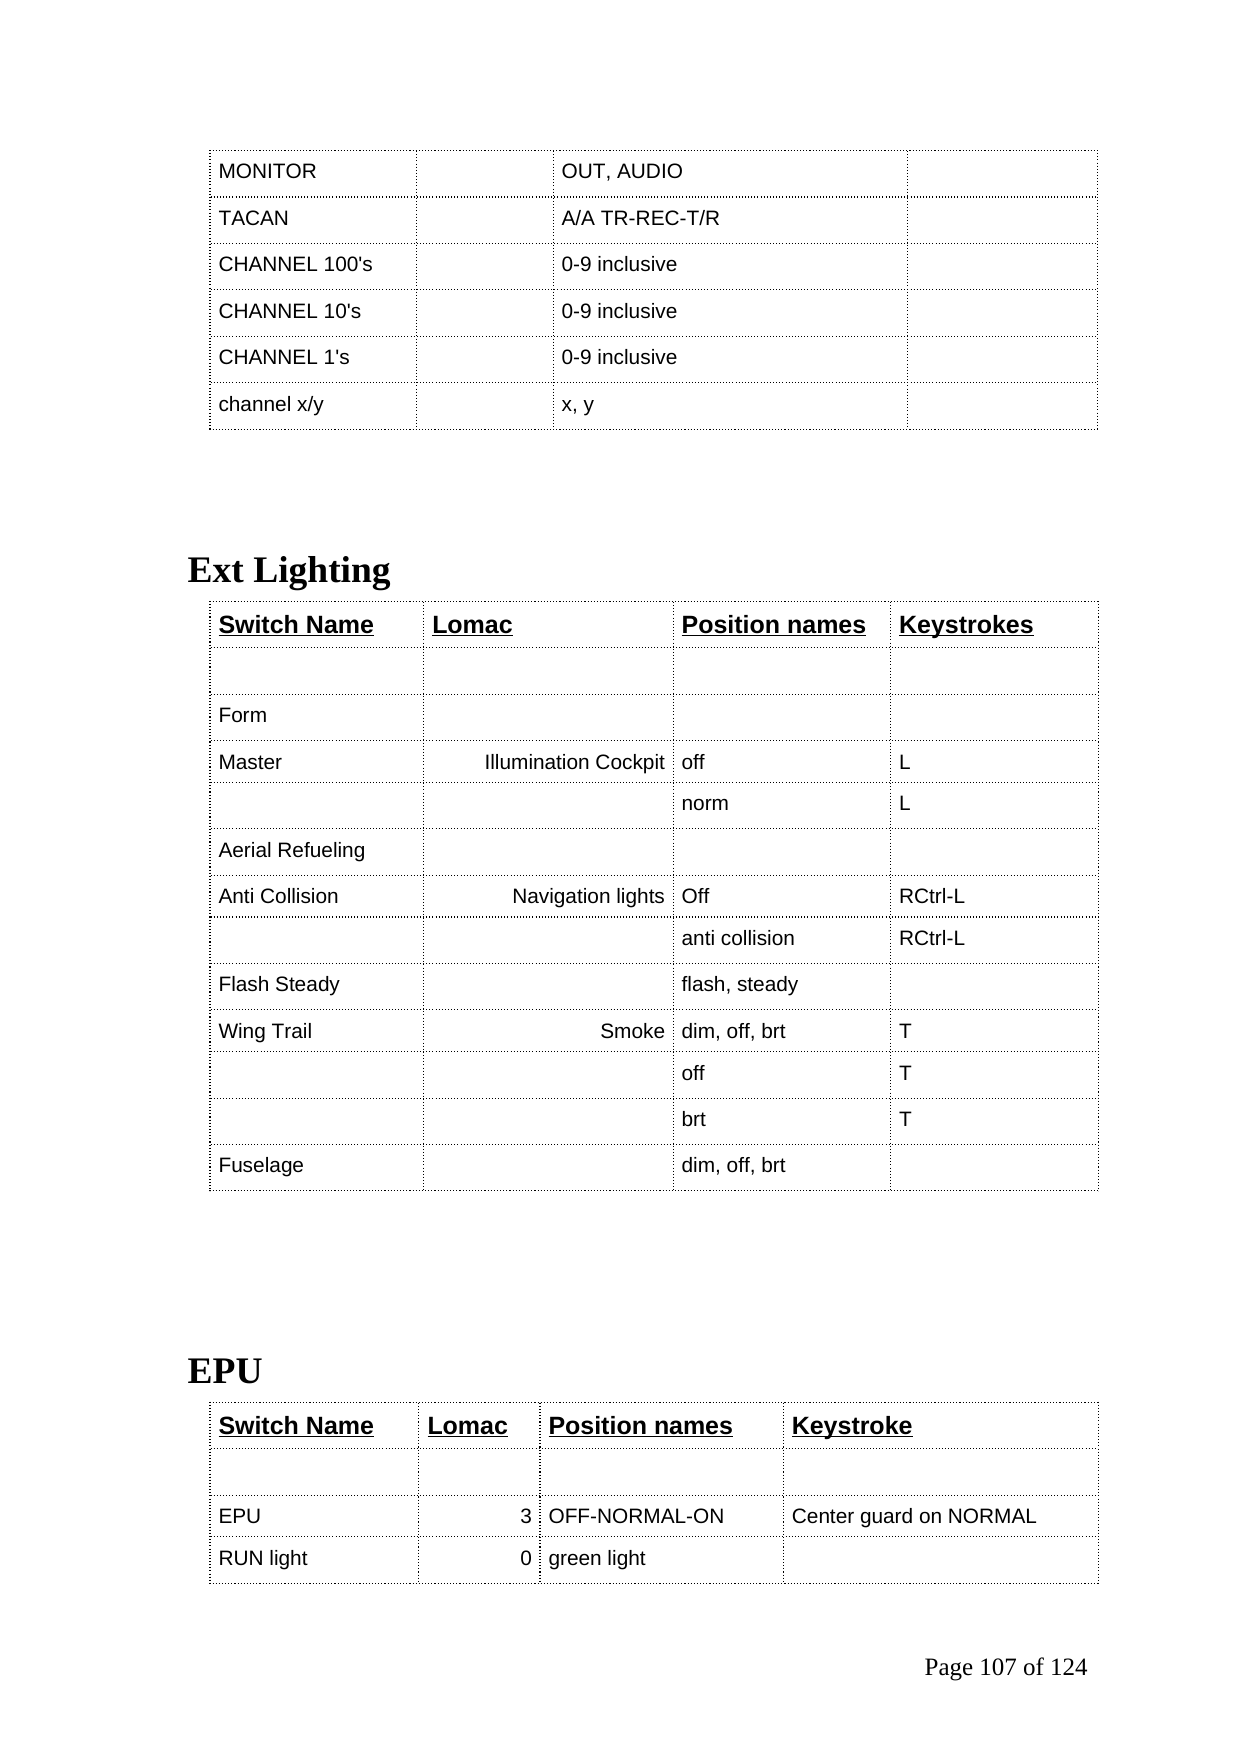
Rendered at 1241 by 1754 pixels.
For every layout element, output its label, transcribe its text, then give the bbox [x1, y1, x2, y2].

table_cell [908, 150, 1098, 196]
table_cell brt [673, 1098, 891, 1144]
table_cell Master [210, 740, 424, 782]
table_cell MONITOR [210, 150, 416, 196]
table_cell [424, 916, 673, 963]
table_cell EPU [210, 1495, 419, 1536]
table_cell [424, 1051, 673, 1097]
table_cell T [891, 1051, 1098, 1097]
table_cell T [891, 1009, 1098, 1051]
table_cell TACAN [210, 196, 416, 243]
table_cell Center guard on NORMAL [783, 1495, 1098, 1536]
table_cell 0-9 inclusive [553, 289, 907, 336]
table_cell Wing Trail [210, 1009, 424, 1051]
table_cell [891, 1144, 1098, 1190]
table_cell anti collision [673, 916, 891, 963]
table_header Position names [673, 601, 891, 647]
table_cell Fuselage [210, 1144, 424, 1190]
table_cell RUN light [210, 1536, 419, 1583]
table_cell x, y [553, 382, 907, 429]
table_cell [908, 243, 1098, 289]
table_cell 0 [419, 1536, 540, 1583]
table_cell RCtrl-L [891, 875, 1098, 916]
table_cell OFF-NORMAL-ON [540, 1495, 783, 1536]
table_cell T [891, 1098, 1098, 1144]
table_cell [673, 647, 891, 694]
table_cell [424, 782, 673, 828]
table_cell [416, 382, 553, 429]
table_cell off [673, 1051, 891, 1097]
table_cell 0-9 inclusive [553, 243, 907, 289]
table_cell [416, 243, 553, 289]
table_cell CHANNEL 100's [210, 243, 416, 289]
table_cell CHANNEL 10's [210, 289, 416, 336]
table_cell norm [673, 782, 891, 828]
table_header Keystroke [783, 1402, 1098, 1448]
table_header Switch Name [210, 1402, 419, 1448]
table_cell [783, 1536, 1098, 1583]
table_cell [783, 1448, 1098, 1494]
table_cell [210, 1448, 419, 1494]
table_cell flash, steady [673, 963, 891, 1009]
table_cell [673, 694, 891, 740]
table_cell [891, 647, 1098, 694]
table_cell [673, 828, 891, 875]
table_cell [416, 336, 553, 382]
table_cell [424, 963, 673, 1009]
table_cell 0-9 inclusive [553, 336, 907, 382]
table_cell [424, 828, 673, 875]
table_cell Anti Collision [210, 875, 424, 916]
table_cell Flash Steady [210, 963, 424, 1009]
table_cell [540, 1448, 783, 1494]
table_cell [416, 196, 553, 243]
table_cell green light [540, 1536, 783, 1583]
table_cell dim, off, brt [673, 1009, 891, 1051]
table_cell [424, 1144, 673, 1190]
table_cell OUT, AUDIO [553, 150, 907, 196]
table_cell [416, 150, 553, 196]
table_cell CHANNEL 1's [210, 336, 416, 382]
table_cell [908, 382, 1098, 429]
table_cell off [673, 740, 891, 782]
table_cell A/A TR-REC-T/R [553, 196, 907, 243]
table_cell [891, 828, 1098, 875]
table_cell [908, 289, 1098, 336]
table_cell Off [673, 875, 891, 916]
table_cell Form [210, 694, 424, 740]
table_header Lomac [419, 1402, 540, 1448]
table_cell [210, 647, 424, 694]
table_cell dim, off, brt [673, 1144, 891, 1190]
table_header Position names [540, 1402, 783, 1448]
table_cell L [891, 782, 1098, 828]
table_cell [891, 694, 1098, 740]
table_cell RCtrl-L [891, 916, 1098, 963]
table_cell [210, 782, 424, 828]
table_cell Aerial Refueling [210, 828, 424, 875]
table_cell Illumination Cockpit [424, 740, 673, 782]
table_header Switch Name [210, 601, 424, 647]
table_header Lomac [424, 601, 673, 647]
table_cell [908, 336, 1098, 382]
table_cell [908, 196, 1098, 243]
table_cell Smoke [424, 1009, 673, 1051]
table_cell [424, 647, 673, 694]
table_cell [424, 1098, 673, 1144]
table_cell [424, 694, 673, 740]
table_header Keystrokes [891, 601, 1098, 647]
table_cell [210, 916, 424, 963]
table_cell 3 [419, 1495, 540, 1536]
table_cell [419, 1448, 540, 1494]
table_cell [210, 1098, 424, 1144]
table_cell [210, 1051, 424, 1097]
table_cell L [891, 740, 1098, 782]
table_cell channel x/y [210, 382, 416, 429]
subtitle Ext Lighting [187, 547, 1053, 590]
table_cell [416, 289, 553, 336]
subtitle EPU [187, 1348, 1053, 1391]
table_cell [891, 963, 1098, 1009]
table_cell Navigation lights [424, 875, 673, 916]
